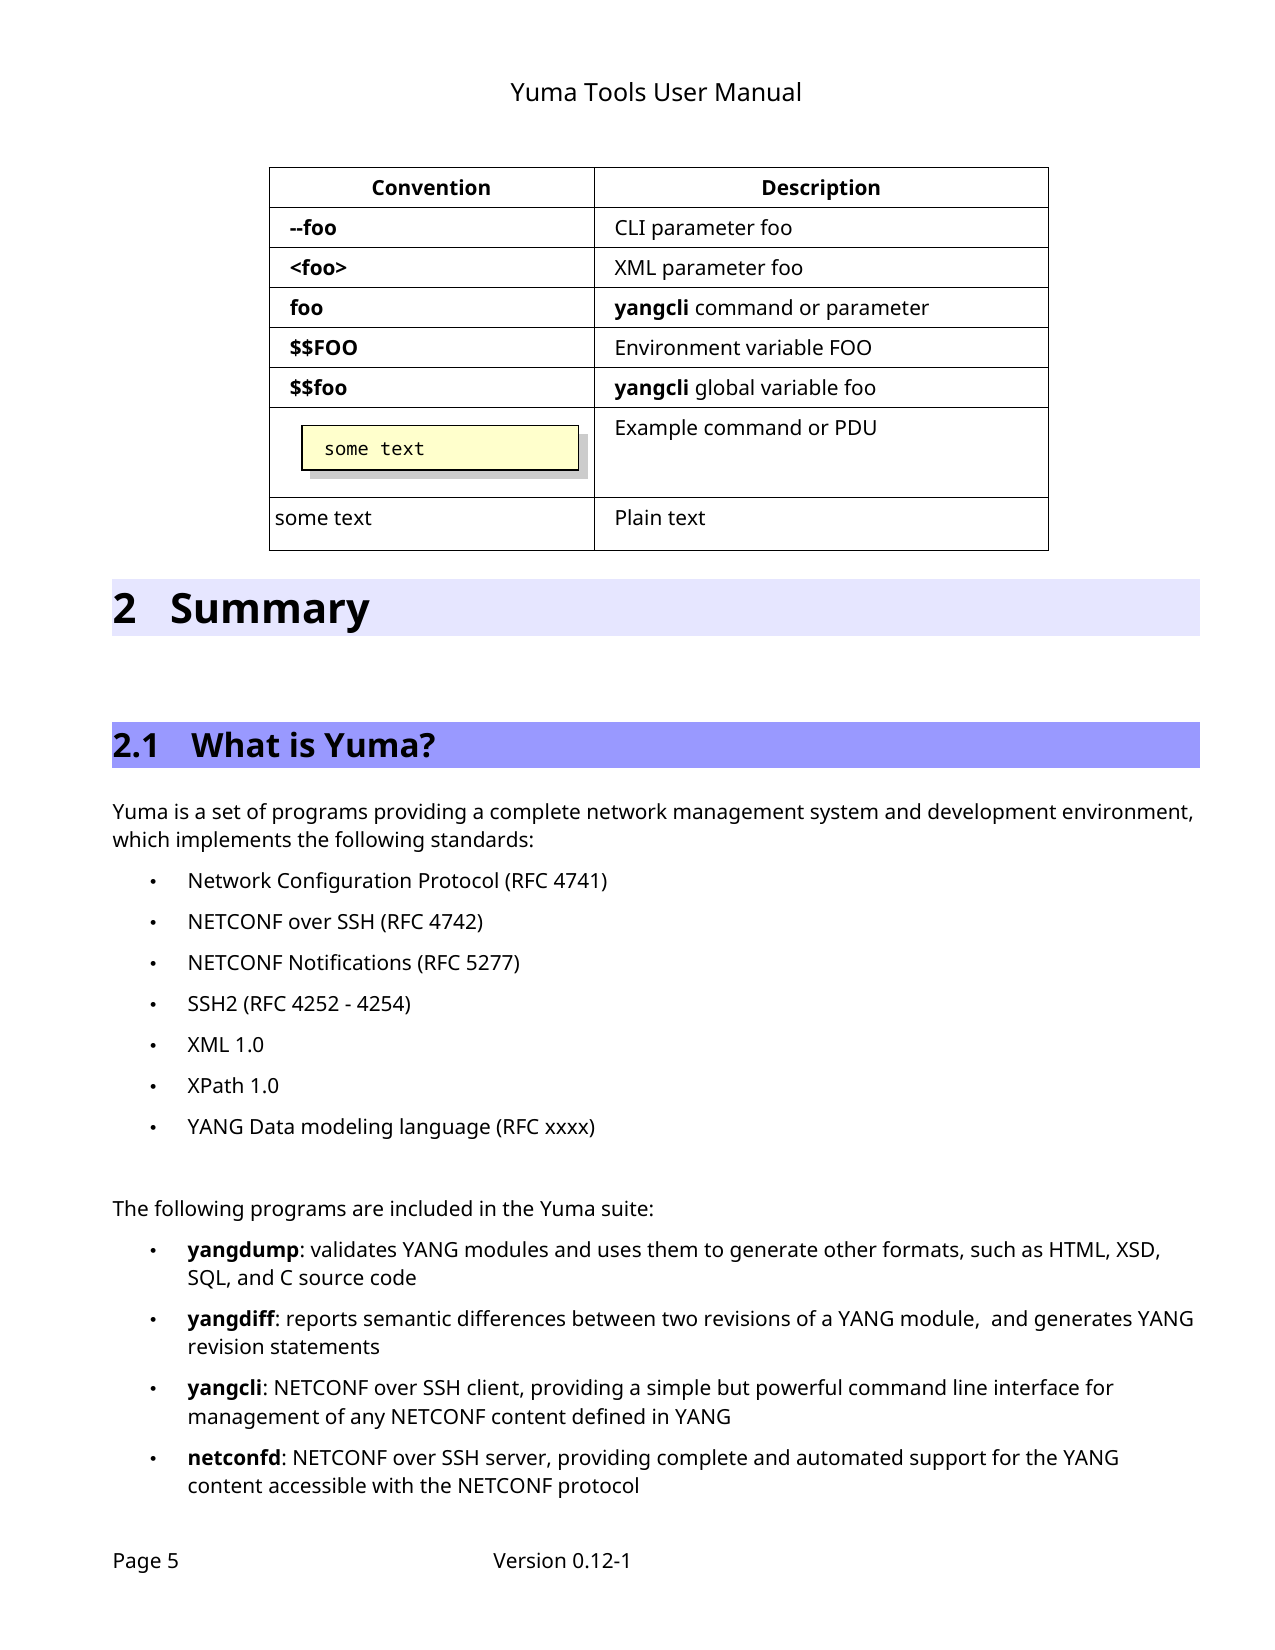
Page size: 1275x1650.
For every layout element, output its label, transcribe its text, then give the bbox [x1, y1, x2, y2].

text Yuma is a set of programs providing a complete network management system and development environment, which implements the following standards: [112, 797, 1200, 854]
list NETCONF Notifications (RFC 5277) [150, 948, 1200, 977]
table_cell $$foo [270, 368, 594, 407]
text The following programs are included in the Yuma suite: [112, 1194, 1200, 1222]
list YANG Data modeling language (RFC xxxx) [150, 1112, 1200, 1140]
list netconfd: NETCONF over SSH server, providing complete and automated support for the YANG content accessible with the NETCONF protocol [150, 1443, 1200, 1500]
table_cell <foo> [270, 248, 594, 287]
table_header Description [595, 168, 1048, 207]
table_cell yangcli global variable foo [595, 368, 1048, 407]
table_cell Plain text [595, 498, 1048, 549]
table_cell Environment variable FOO [595, 328, 1048, 367]
list yangcli: NETCONF over SSH client, providing a simple but powerful command line interface for management of any NETCONF content defined in YANG [150, 1373, 1200, 1430]
list yangdiff: reports semantic differences between two revisions of a YANG module, and generates YANG revision statements [150, 1304, 1200, 1361]
list XML 1.0 [150, 1030, 1200, 1058]
list NETCONF over SSH (RFC 4742) [150, 907, 1200, 936]
table_cell $$FOO [270, 328, 594, 367]
table_cell foo [270, 288, 594, 327]
table_cell Example command or PDU [595, 408, 1048, 497]
list XPath 1.0 [150, 1071, 1200, 1099]
list yangdump: validates YANG modules and uses them to generate other formats, such as HTML, XSD, SQL, and C source code [150, 1235, 1200, 1292]
table_cell some text [270, 498, 594, 549]
subtitle Summary [112, 579, 1200, 636]
list SSH2 (RFC 4252 - 4254) [150, 989, 1200, 1017]
table_cell some text [270, 408, 594, 497]
table_cell CLI parameter foo [595, 208, 1048, 247]
list Network Configuration Protocol (RFC 4741) [150, 866, 1200, 895]
table_cell XML parameter foo [595, 248, 1048, 287]
table_cell --foo [270, 208, 594, 247]
table_header Convention [270, 168, 594, 207]
table_cell yangcli command or parameter [595, 288, 1048, 327]
subtitle What is Yuma? [112, 722, 1200, 768]
